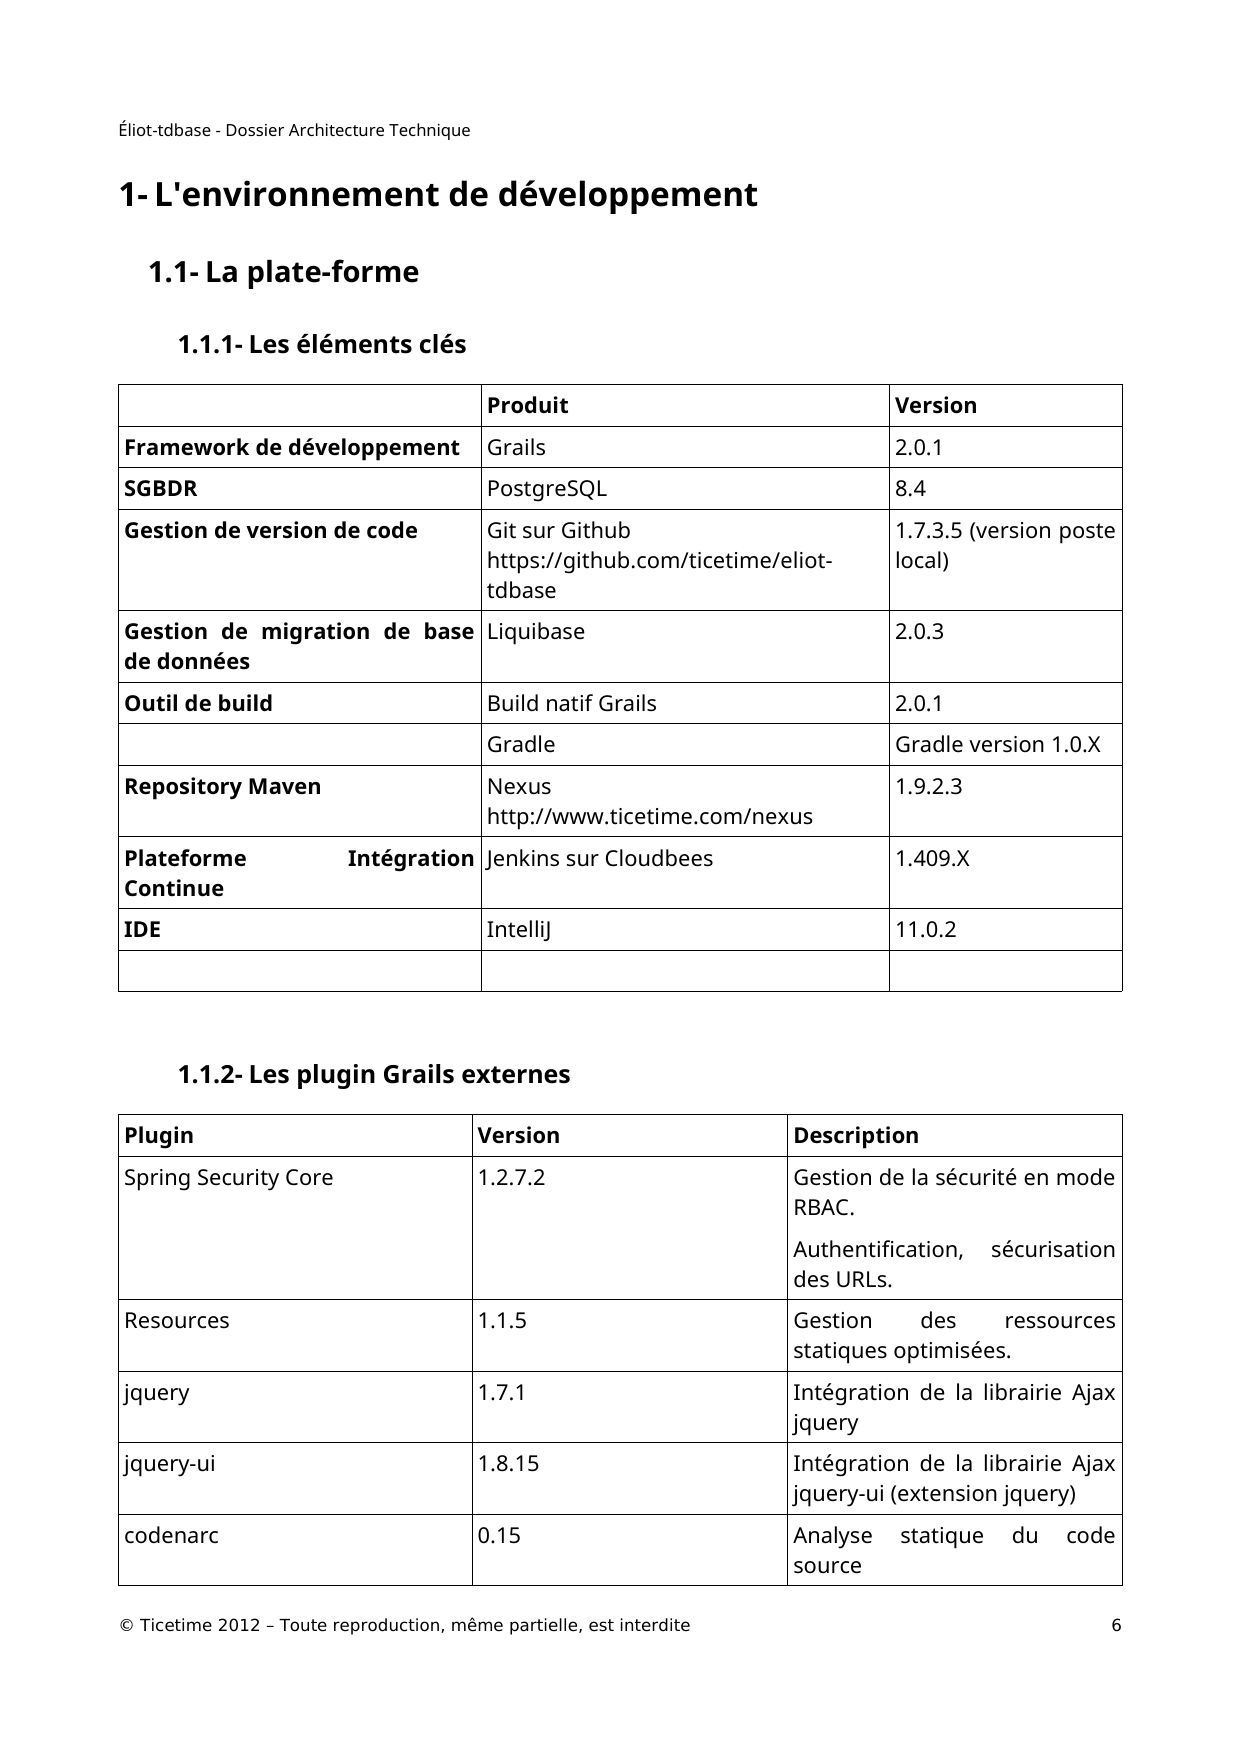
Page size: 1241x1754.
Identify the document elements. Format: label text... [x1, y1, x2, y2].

table_cell [119, 724, 481, 765]
table_cell 1.1.5 [473, 1300, 787, 1371]
table_cell Git sur Github https://github.com/ticetime/eliot-tdbase [482, 510, 889, 610]
table_cell Analyse statique du code source [788, 1515, 1122, 1585]
table_cell Resources [119, 1300, 472, 1371]
table_cell IDE [119, 909, 481, 950]
table_cell Outil de build [119, 683, 481, 723]
table_cell Spring Security Core [119, 1157, 472, 1299]
table_cell Jenkins sur Cloudbees [482, 837, 889, 908]
table_cell 8.4 [890, 468, 1122, 509]
table_cell Build natif Grails [482, 683, 889, 723]
table_header Version [890, 385, 1122, 426]
table_header Produit [482, 385, 889, 426]
table_cell 1.7.1 [473, 1372, 787, 1442]
table_header Plugin [119, 1115, 472, 1156]
table_cell IntelliJ [482, 909, 889, 950]
table_cell 0.15 [473, 1515, 787, 1585]
table_cell 1.9.2.3 [890, 766, 1122, 836]
table_cell codenarc [119, 1515, 472, 1585]
table_cell Repository Maven [119, 766, 481, 836]
subtitle La plate-forme [118, 251, 1122, 291]
table_cell jquery [119, 1372, 472, 1442]
table_cell Plateforme Intégration Continue [119, 837, 481, 908]
table_cell 2.0.1 [890, 427, 1122, 467]
table_cell [119, 951, 481, 991]
table_cell Intégration de la librairie Ajax jquery-ui (extension jquery) [788, 1443, 1122, 1514]
table_cell Grails [482, 427, 889, 467]
table_cell Gestion de la sécurité en mode RBAC. Authentification, sécurisation des URLs. [788, 1157, 1122, 1299]
table_cell 1.409.X [890, 837, 1122, 908]
table_cell 1.8.15 [473, 1443, 787, 1514]
table_cell Gradle version 1.0.X [890, 724, 1122, 765]
subtitle L'environnement de développement [118, 171, 1122, 216]
table_cell 1.7.3.5 (version poste local) [890, 510, 1122, 610]
subtitle Les éléments clés [118, 326, 1122, 360]
table_cell Intégration de la librairie Ajax jquery [788, 1372, 1122, 1442]
table_cell 1.2.7.2 [473, 1157, 787, 1299]
table_cell Gestion des ressources statiques optimisées. [788, 1300, 1122, 1371]
table_cell jquery-ui [119, 1443, 472, 1514]
table_cell Gestion de version de code [119, 510, 481, 610]
table_cell Framework de développement [119, 427, 481, 467]
subtitle Les plugin Grails externes [118, 1057, 1122, 1091]
table_cell SGBDR [119, 468, 481, 509]
table_cell [482, 951, 889, 991]
table_header Description [788, 1115, 1122, 1156]
table_cell [890, 951, 1122, 991]
table_header [119, 385, 481, 426]
table_cell Liquibase [482, 611, 889, 682]
table_cell Gradle [482, 724, 889, 765]
table_header Version [473, 1115, 787, 1156]
table_cell 2.0.1 [890, 683, 1122, 723]
table_cell 2.0.3 [890, 611, 1122, 682]
table_cell 11.0.2 [890, 909, 1122, 950]
table_cell PostgreSQL [482, 468, 889, 509]
table_cell Nexus http://www.ticetime.com/nexus [482, 766, 889, 836]
table_cell Gestion de migration de base de données [119, 611, 481, 682]
